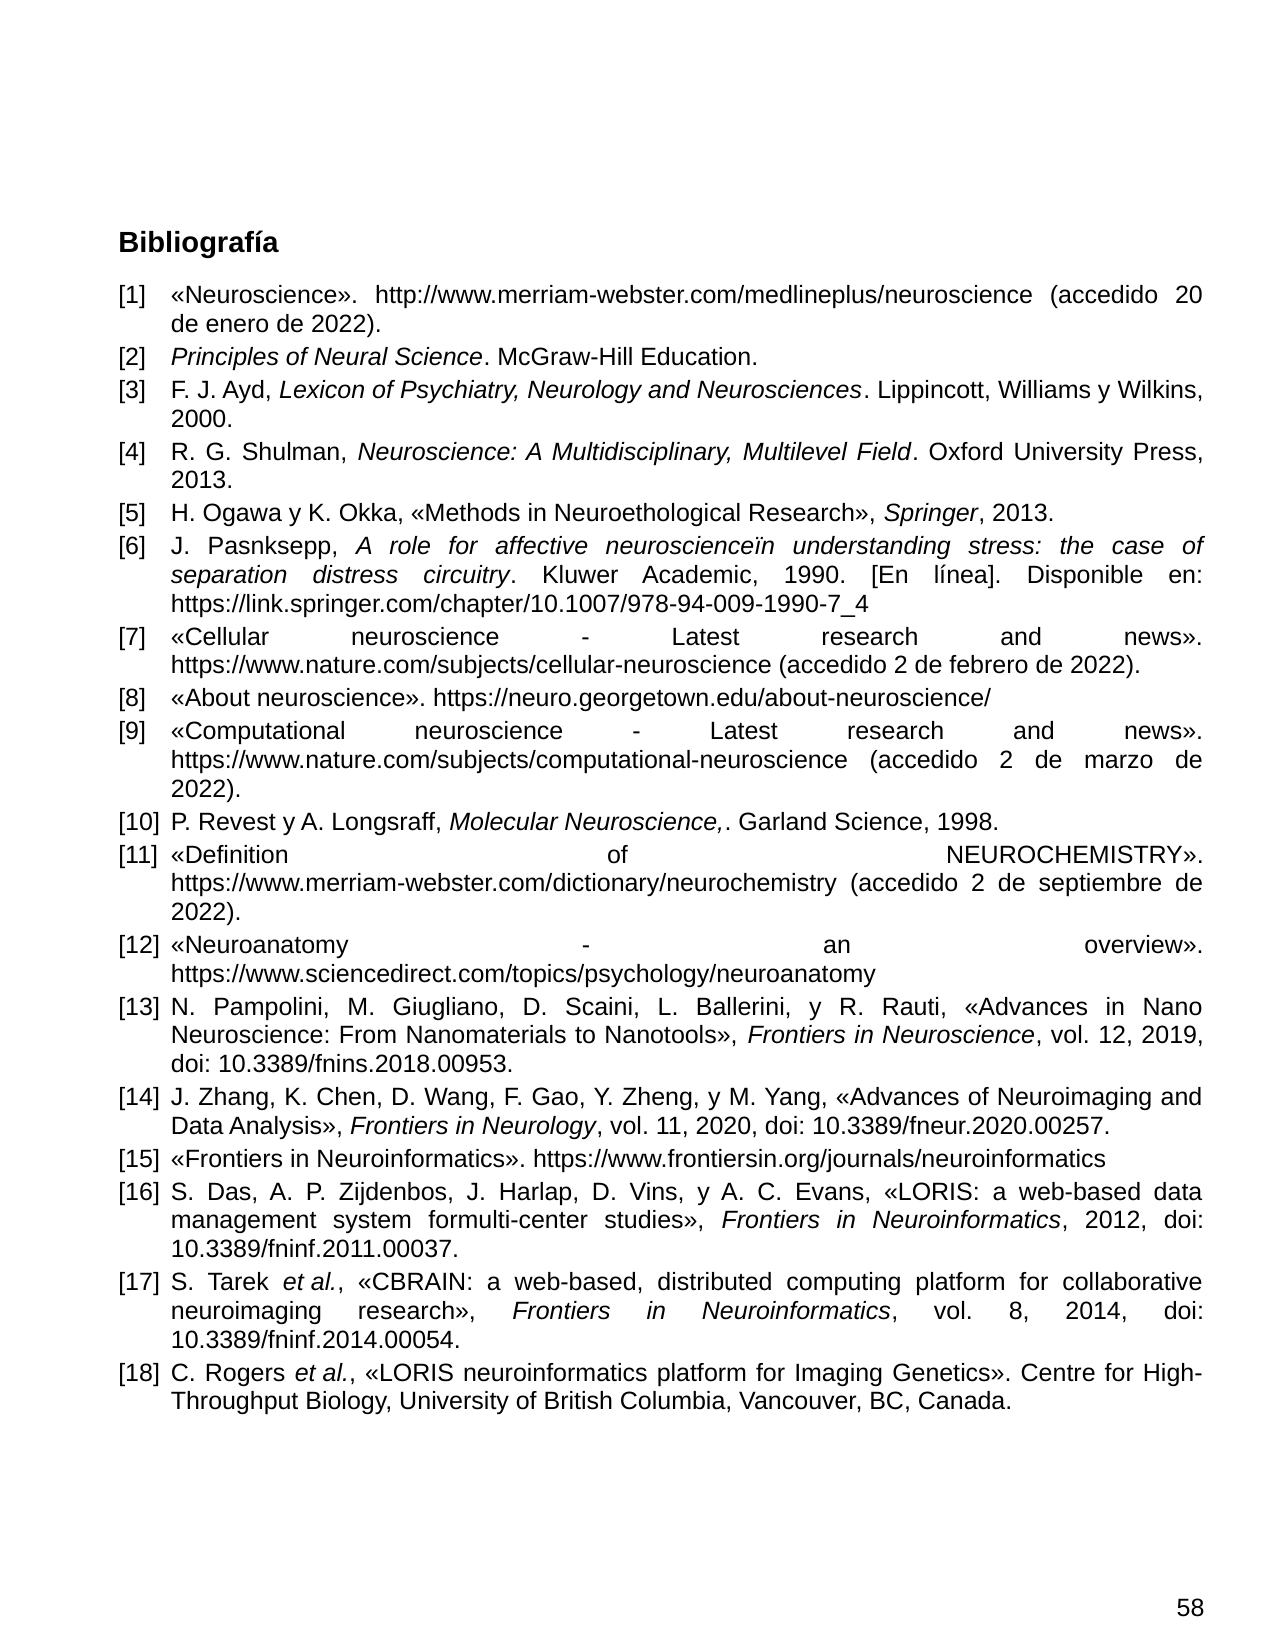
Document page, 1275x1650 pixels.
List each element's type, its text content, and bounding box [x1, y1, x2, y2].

text [13] N. Pampolini, M. Giugliano, D. Scaini, L. Ballerini, y R. Rauti, «Advances in Nano Neuroscience: From Nanomaterials to Nanotools», Frontiers in Neuroscience, vol. 12, 2019, doi: 10.3389/fnins.2018.00953. [118, 992, 1204, 1078]
text [6] J. Pasnksepp, A role for affective neuroscienceïn understanding stress: the case of separation distress circuitry. Kluwer Academic, 1990. [En línea]. Disponible en: https://link.springer.com/chapter/10.1007/978-94-009-1990-7_4 [118, 531, 1204, 617]
text [7] «Cellular neuroscience - Latest research and news». https://www.nature.com/subjects/cellular-neuroscience (accedido 2 de febrero de 2022). [118, 622, 1204, 679]
text [15] «Frontiers in Neuroinformatics». https://www.frontiersin.org/journals/neuroinformatics [118, 1144, 1204, 1172]
text [16] S. Das, A. P. Zijdenbos, J. Harlap, D. Vins, y A. C. Evans, «LORIS: a web-based data management system formulti-center studies», Frontiers in Neuroinformatics, 2012, doi: 10.3389/fninf.2011.00037. [118, 1177, 1204, 1263]
text [1] «Neuroscience». http://www.merriam-webster.com/medlineplus/neuroscience (accedido 20 de enero de 2022). [118, 280, 1204, 338]
text [14] J. Zhang, K. Chen, D. Wang, F. Gao, Y. Zheng, y M. Yang, «Advances of Neuroimaging and Data Analysis», Frontiers in Neurology, vol. 11, 2020, doi: 10.3389/fneur.2020.00257. [118, 1082, 1204, 1139]
text [9] «Computational neuroscience - Latest research and news». https://www.nature.com/subjects/computational-neuroscience (accedido 2 de marzo de 2022). [118, 716, 1204, 802]
text [3] F. J. Ayd, Lexicon of Psychiatry, Neurology and Neurosciences. Lippincott, Williams y Wilkins, 2000. [118, 375, 1204, 432]
text [5] H. Ogawa y K. Okka, «Methods in Neuroethological Research», Springer, 2013. [118, 498, 1204, 527]
text [18] C. Rogers et al., «LORIS neuroinformatics platform for Imaging Genetics». Centre for High-Throughput Biology, University of British Columbia, Vancouver, BC, Canada. [118, 1357, 1204, 1415]
text [10] P. Revest y A. Longsraff, Molecular Neuroscience,. Garland Science, 1998. [118, 807, 1204, 835]
text [4] R. G. Shulman, Neuroscience: A Multidisciplinary, Multilevel Field. Oxford University Press, 2013. [118, 437, 1204, 494]
text [11] «Definition of NEUROCHEMISTRY». https://www.merriam-webster.com/dictionary/neurochemistry (accedido 2 de septiembre de 2022). [118, 839, 1204, 926]
text [2] Principles of Neural Science. McGraw-Hill Education. [118, 342, 1204, 371]
text [12] «Neuroanatomy - an overview». https://www.sciencedirect.com/topics/psychology/neuroanatomy [118, 930, 1204, 987]
subtitle Bibliografía [118, 225, 1204, 258]
text [17] S. Tarek et al., «CBRAIN: a web-based, distributed computing platform for collaborative neuroimaging research», Frontiers in Neuroinformatics, vol. 8, 2014, doi: 10.3389/fninf.2014.00054. [118, 1267, 1204, 1353]
text [8] «About neuroscience». https://neuro.georgetown.edu/about-neuroscience/ [118, 683, 1204, 712]
